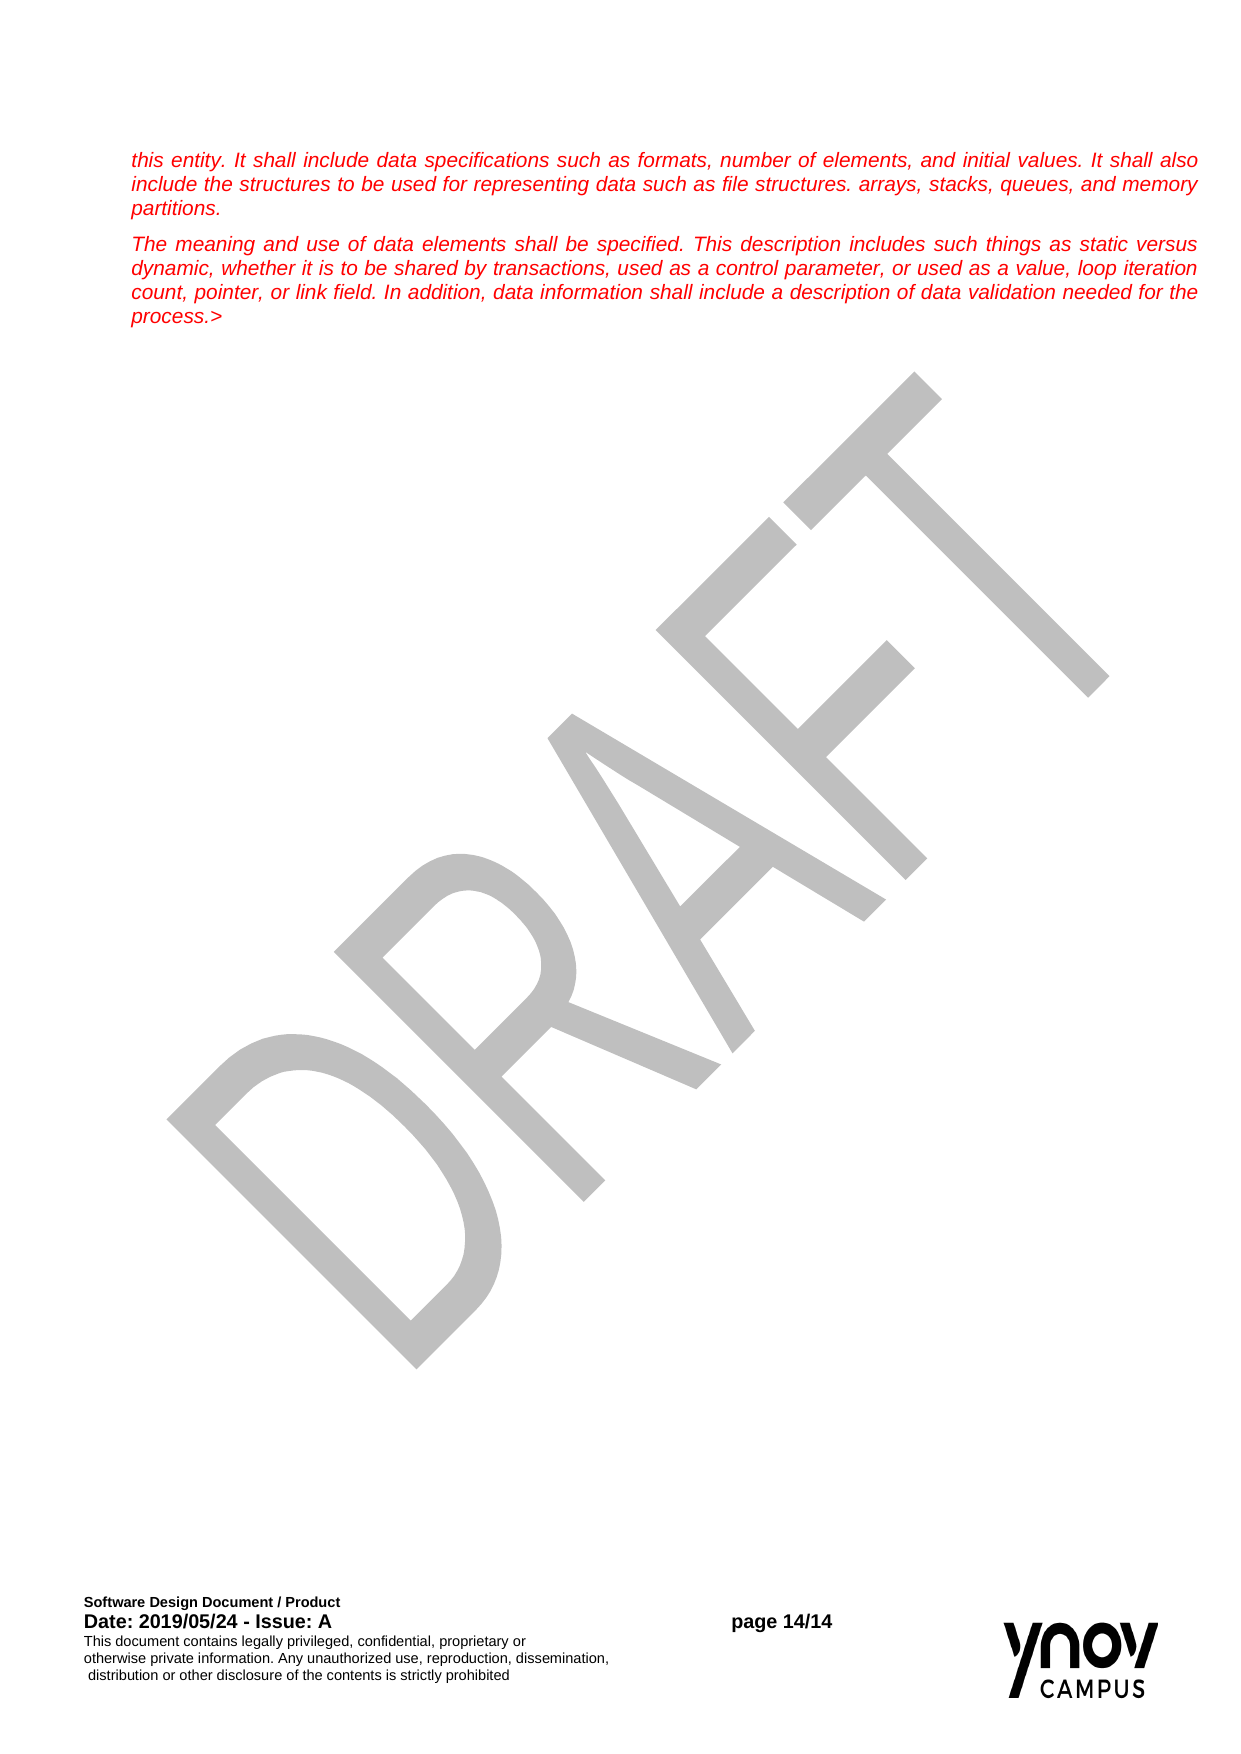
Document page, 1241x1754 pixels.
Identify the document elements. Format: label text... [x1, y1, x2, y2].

text The meaning and use of data elements shall be specified. This description includes such things as static versus dynamic, whether it is to be shared by transactions, used as a control parameter, or used as a value, loop iteration count, pointer, or link field. In addition, data information shall include a description of data validation needed for the process.> [131, 232, 1200, 328]
picture [1002, 1613, 1158, 1705]
text this entity. It shall include data specifications such as formats, number of elements, and initial values. It shall also include the structures to be used for representing data such as file structures. arrays, stacks, queues, and memory partitions. [131, 148, 1200, 219]
